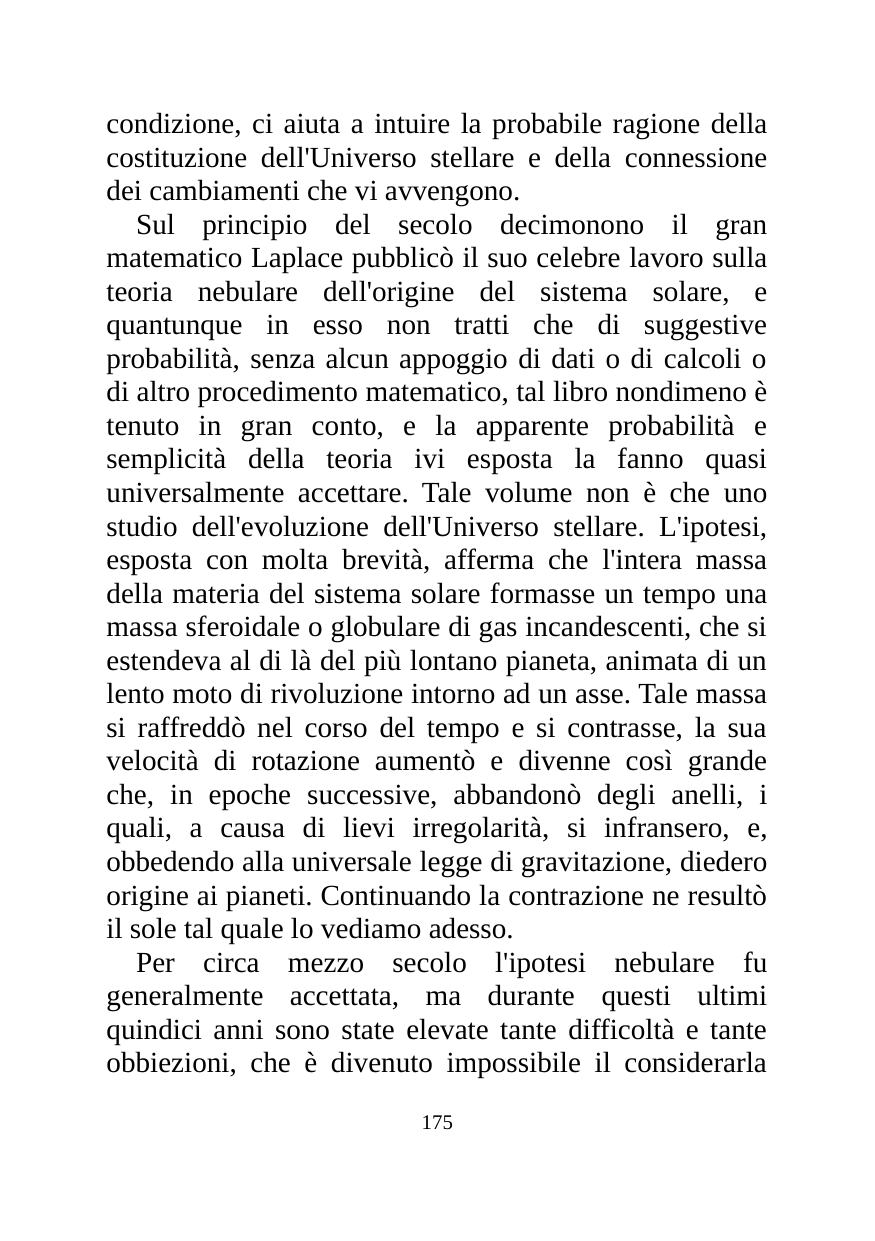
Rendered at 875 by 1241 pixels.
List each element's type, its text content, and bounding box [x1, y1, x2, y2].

text condizione, ci aiuta a intuire la probabile ragione della costituzione dell'Universo stellare e della connessione dei cambiamenti che vi avvengono. [106, 106, 768, 207]
text Per circa mezzo secolo l'ipotesi nebulare fu generalmente accettata, ma durante questi ultimi quindici anni sono state elevate tante difficoltà e tante obbiezioni, che è divenuto impossibile il considerarla [106, 945, 768, 1079]
text Sul principio del secolo decimonono il gran matematico Laplace pubblicò il suo celebre lavoro sulla teoria nebulare dell'origine del sistema solare, e quantunque in esso non tratti che di suggestive probabilità, senza alcun appoggio di dati o di calcoli o di altro procedimento matematico, tal libro nondimeno è tenuto in gran conto, e la apparente probabilità e semplicità della teoria ivi esposta la fanno quasi universalmente accettare. Tale volume non è che uno studio dell'evoluzione dell'Universo stellare. L'ipotesi, esposta con molta brevità, afferma che l'intera massa della materia del sistema solare formasse un tempo una massa sferoidale o globulare di gas incandescenti, che si estendeva al di là del più lontano pianeta, animata di un lento moto di rivoluzione intorno ad un asse. Tale massa si raffreddò nel corso del tempo e si contrasse, la sua velocità di rotazione aumentò e divenne così grande che, in epoche successive, abbandonò degli anelli, i quali, a causa di lievi irregolarità, si infransero, e, obbedendo alla universale legge di gravitazione, diedero origine ai pianeti. Continuando la contrazione ne resultò il sole tal quale lo vediamo adesso. [106, 207, 768, 945]
